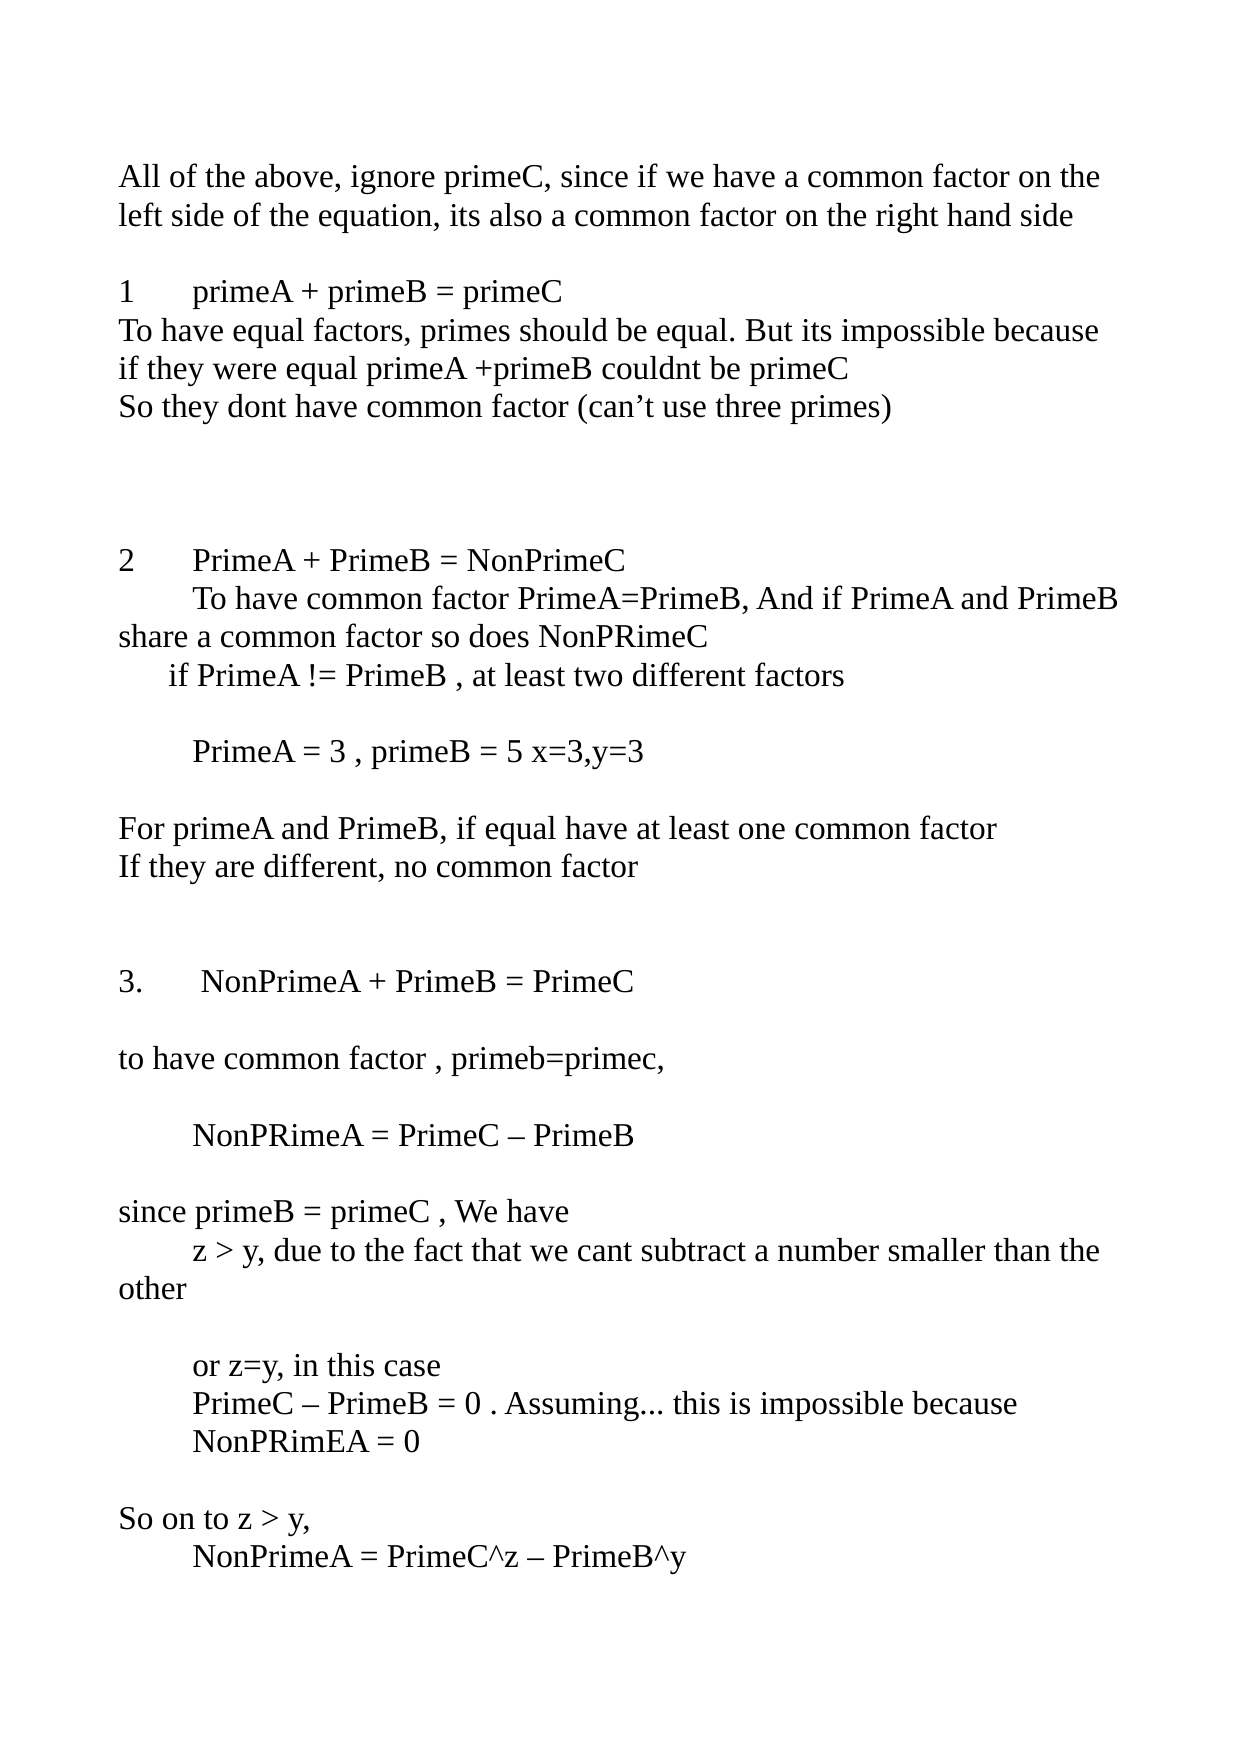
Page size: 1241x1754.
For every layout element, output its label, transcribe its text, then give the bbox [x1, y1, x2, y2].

text So they dont have common factor (can’t use three primes) [118, 386, 1122, 425]
text z > y, due to the fact that we cant subtract a number smaller than the other [118, 1230, 1122, 1306]
text All of the above, ignore primeC, since if we have a common factor on the left side of the equation, its also a common factor on the right hand side [118, 156, 1122, 233]
text since primeB = primeC , We have [118, 1191, 1122, 1230]
text PrimeC – PrimeB = 0 . Assuming... this is impossible because [118, 1383, 1122, 1421]
text If they are different, no common factor [118, 846, 1122, 885]
text NonPRimeA = PrimeC – PrimeB [118, 1115, 1122, 1153]
text 3. NonPrimeA + PrimeB = PrimeC [118, 961, 1122, 1000]
text To have equal factors, primes should be equal. But its impossible because if they were equal primeA +primeB couldnt be primeC [118, 310, 1122, 386]
text So on to z > y, [118, 1498, 1122, 1536]
text if PrimeA != PrimeB , at least two different factors [118, 655, 1122, 693]
text NonPrimeA = PrimeC^z – PrimeB^y [118, 1536, 1122, 1575]
text NonPRimEA = 0 [118, 1421, 1122, 1460]
text or z=y, in this case [118, 1345, 1122, 1383]
text to have common factor , primeb=primec, [118, 1038, 1122, 1076]
text 1 primeA + primeB = primeC [118, 271, 1122, 310]
text For primeA and PrimeB, if equal have at least one common factor [118, 808, 1122, 846]
text To have common factor PrimeA=PrimeB, And if PrimeA and PrimeB share a common factor so does NonPRimeC [118, 578, 1122, 655]
text PrimeA = 3 , primeB = 5 x=3,y=3 [118, 731, 1122, 770]
text 2 PrimeA + PrimeB = NonPrimeC [118, 540, 1122, 578]
